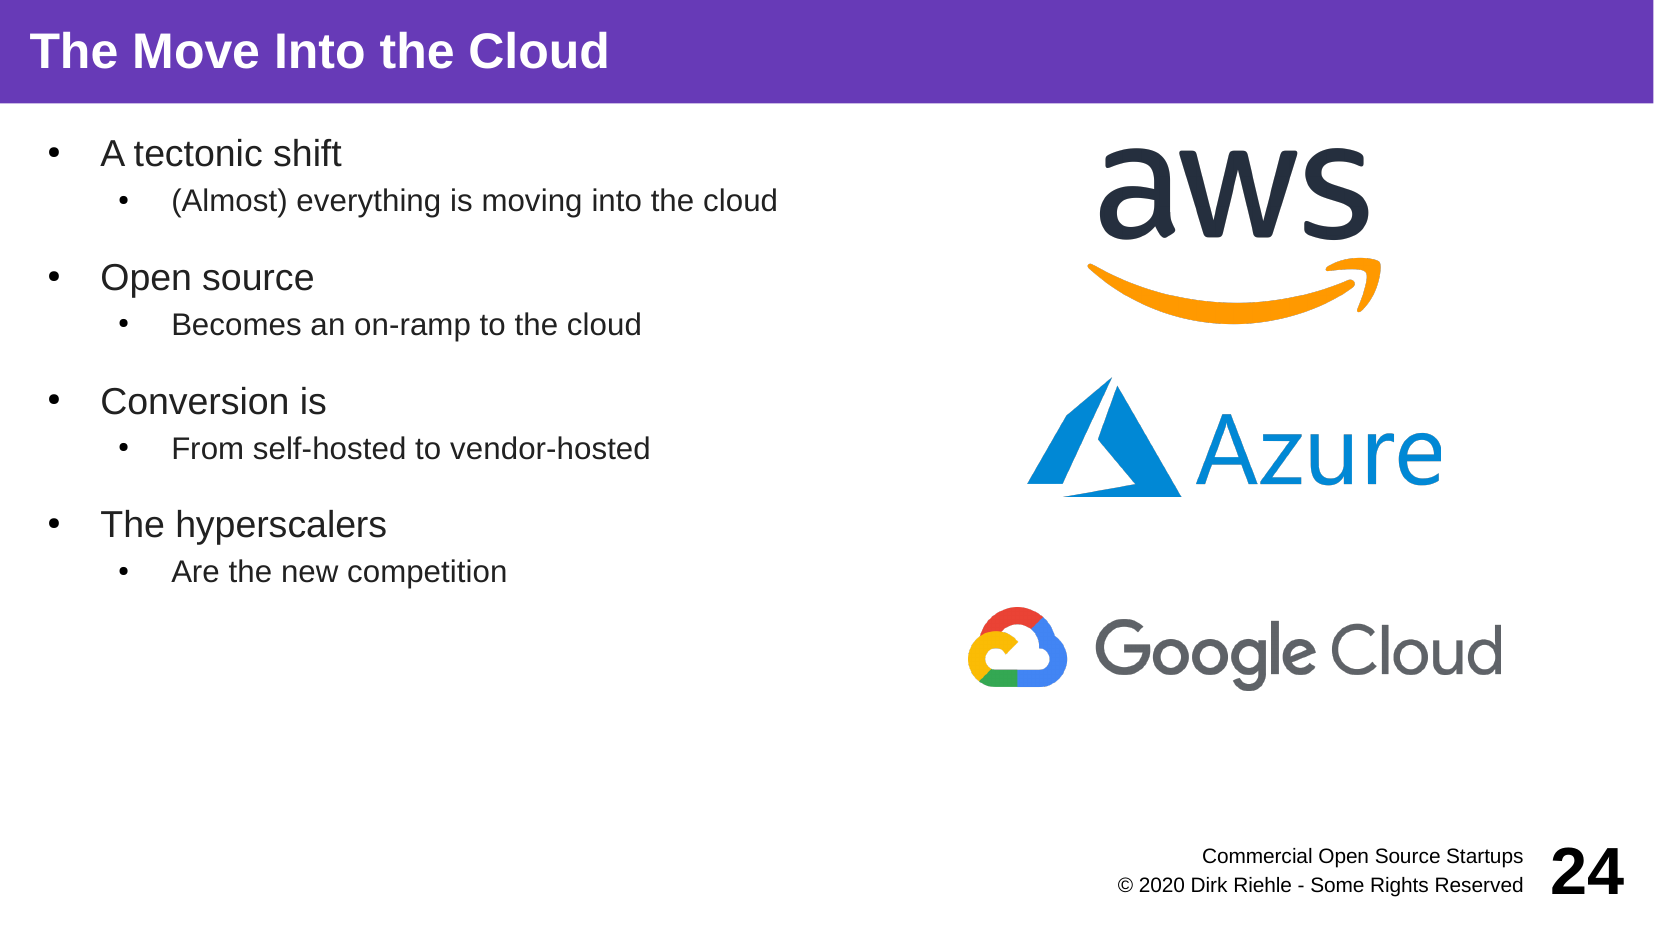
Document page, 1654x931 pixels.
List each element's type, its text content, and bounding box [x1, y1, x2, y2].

picture [1086, 147, 1382, 325]
title The Move Into the Cloud [0, 0, 1654, 104]
picture [968, 607, 1501, 691]
picture [1027, 377, 1441, 497]
list A tectonic shift (Almost) everything is moving into the cloud Open source Becomes an on-ramp to the cloud Conversion is From self-hosted to vendor-hosted The hyperscalers Are the new competition [29, 132, 808, 813]
